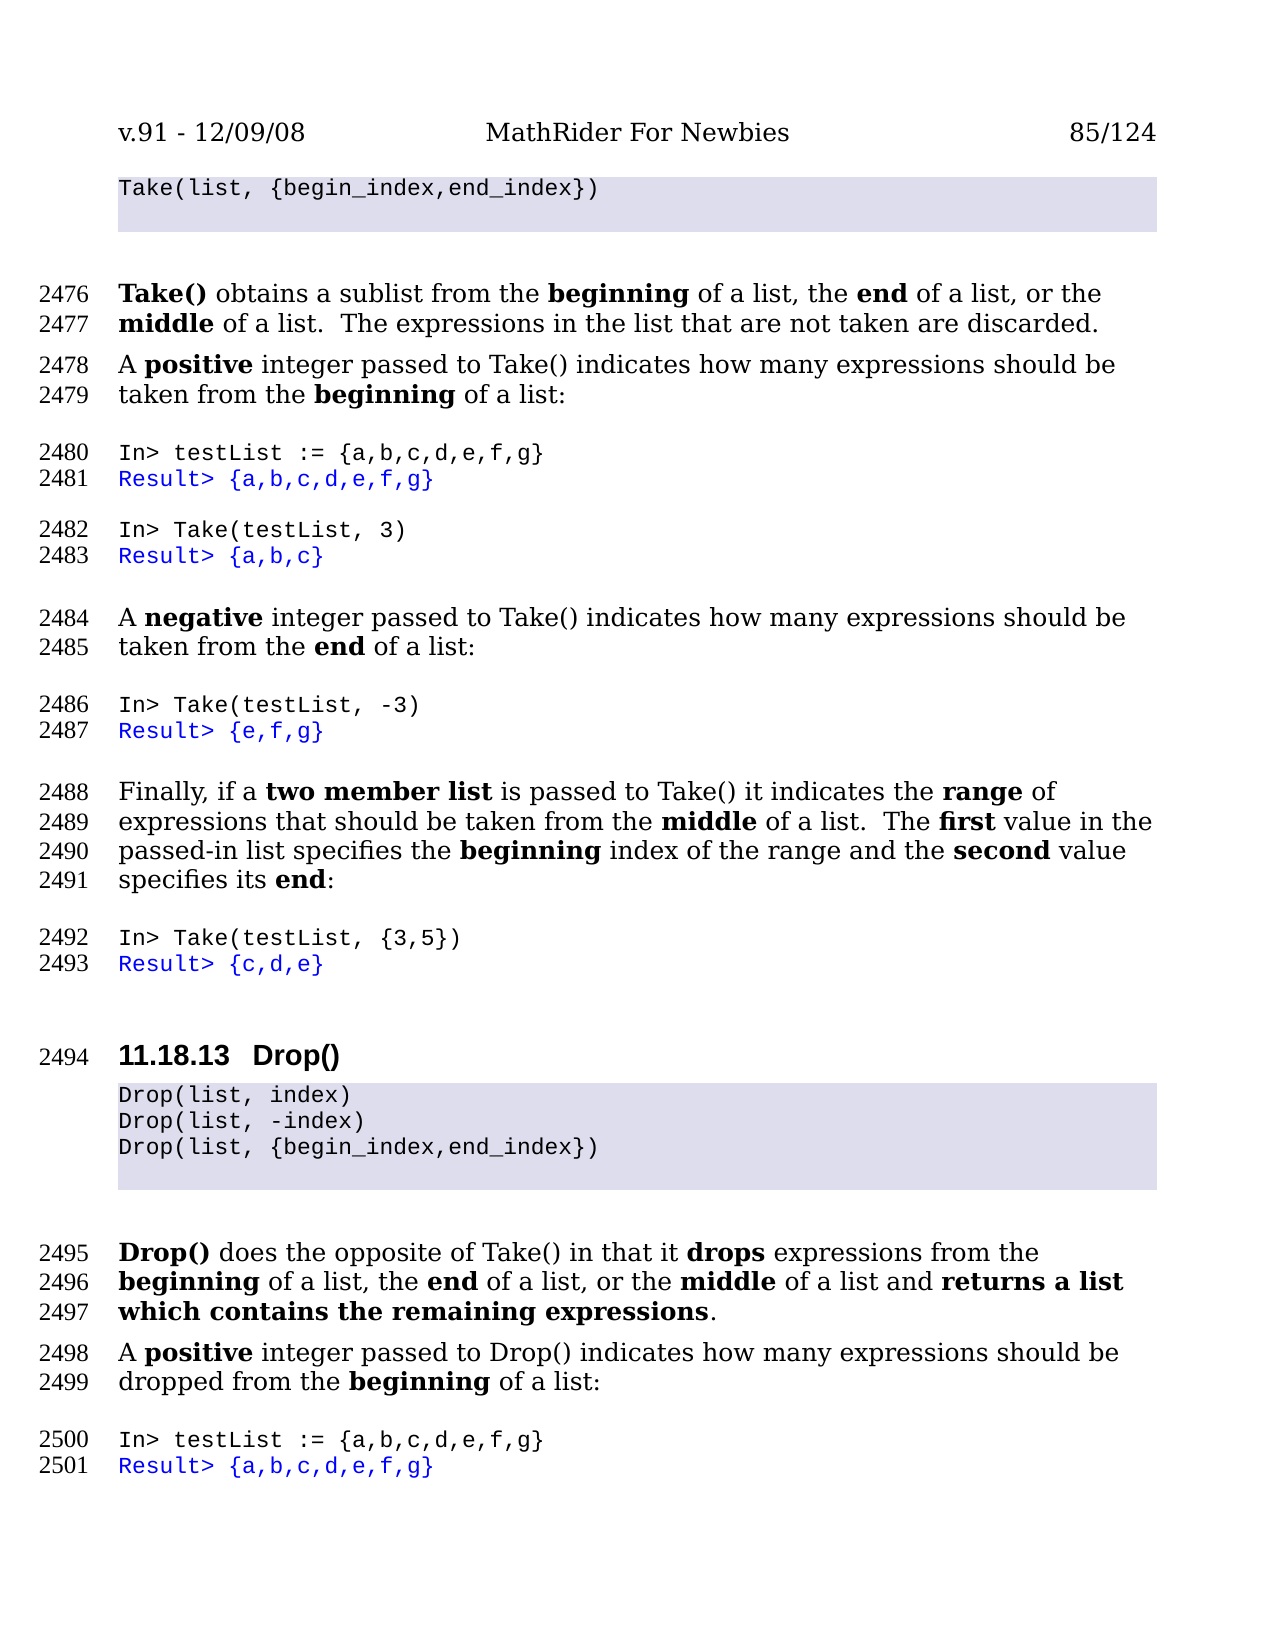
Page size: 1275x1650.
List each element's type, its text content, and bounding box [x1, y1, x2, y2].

text Result> {a,b,c,d,e,f,g} [118, 467, 1157, 493]
text Result> {a,b,c,d,e,f,g} [118, 1454, 1157, 1481]
text Result> {e,f,g} [118, 719, 1157, 745]
text Take() obtains a sublist from the beginning of a list, the end of a list, or the middle of a list. The expressions in the list that are not taken are discarded. [118, 279, 1157, 338]
text A positive integer passed to Take() indicates how many expressions should be taken from the beginning of a list: [118, 350, 1157, 409]
text In> Take(testList, -3) [118, 693, 1157, 719]
table_header Drop(list, index) Drop(list, -index) Drop(list, {begin_index,end_index}) [118, 1083, 1157, 1190]
text Result> {a,b,c} [118, 545, 1157, 571]
text In> Take(testList, {3,5}) [118, 927, 1157, 953]
text In> testList := {a,b,c,d,e,f,g} [118, 1429, 1157, 1454]
subtitle Drop() [118, 1038, 1157, 1071]
text Drop() does the opposite of Take() in that it drops expressions from the beginning of a list, the end of a list, or the middle of a list and returns a list which contains the remaining expressions. [118, 1238, 1157, 1326]
text In> Take(testList, 3) [118, 519, 1157, 545]
text In> testList := {a,b,c,d,e,f,g} [118, 441, 1157, 467]
text A negative integer passed to Take() indicates how many expressions should be taken from the end of a list: [118, 603, 1157, 661]
table_header Take(list, {begin_index,end_index}) [118, 177, 1157, 232]
text Result> {c,d,e} [118, 953, 1157, 979]
text Finally, if a two member list is passed to Take() it indicates the range of expressions that should be taken from the middle of a list. The first value in the passed-in list specifies the beginning index of the range and the second value specifies its end: [118, 777, 1157, 895]
text A positive integer passed to Drop() indicates how many expressions should be dropped from the beginning of a list: [118, 1338, 1157, 1397]
